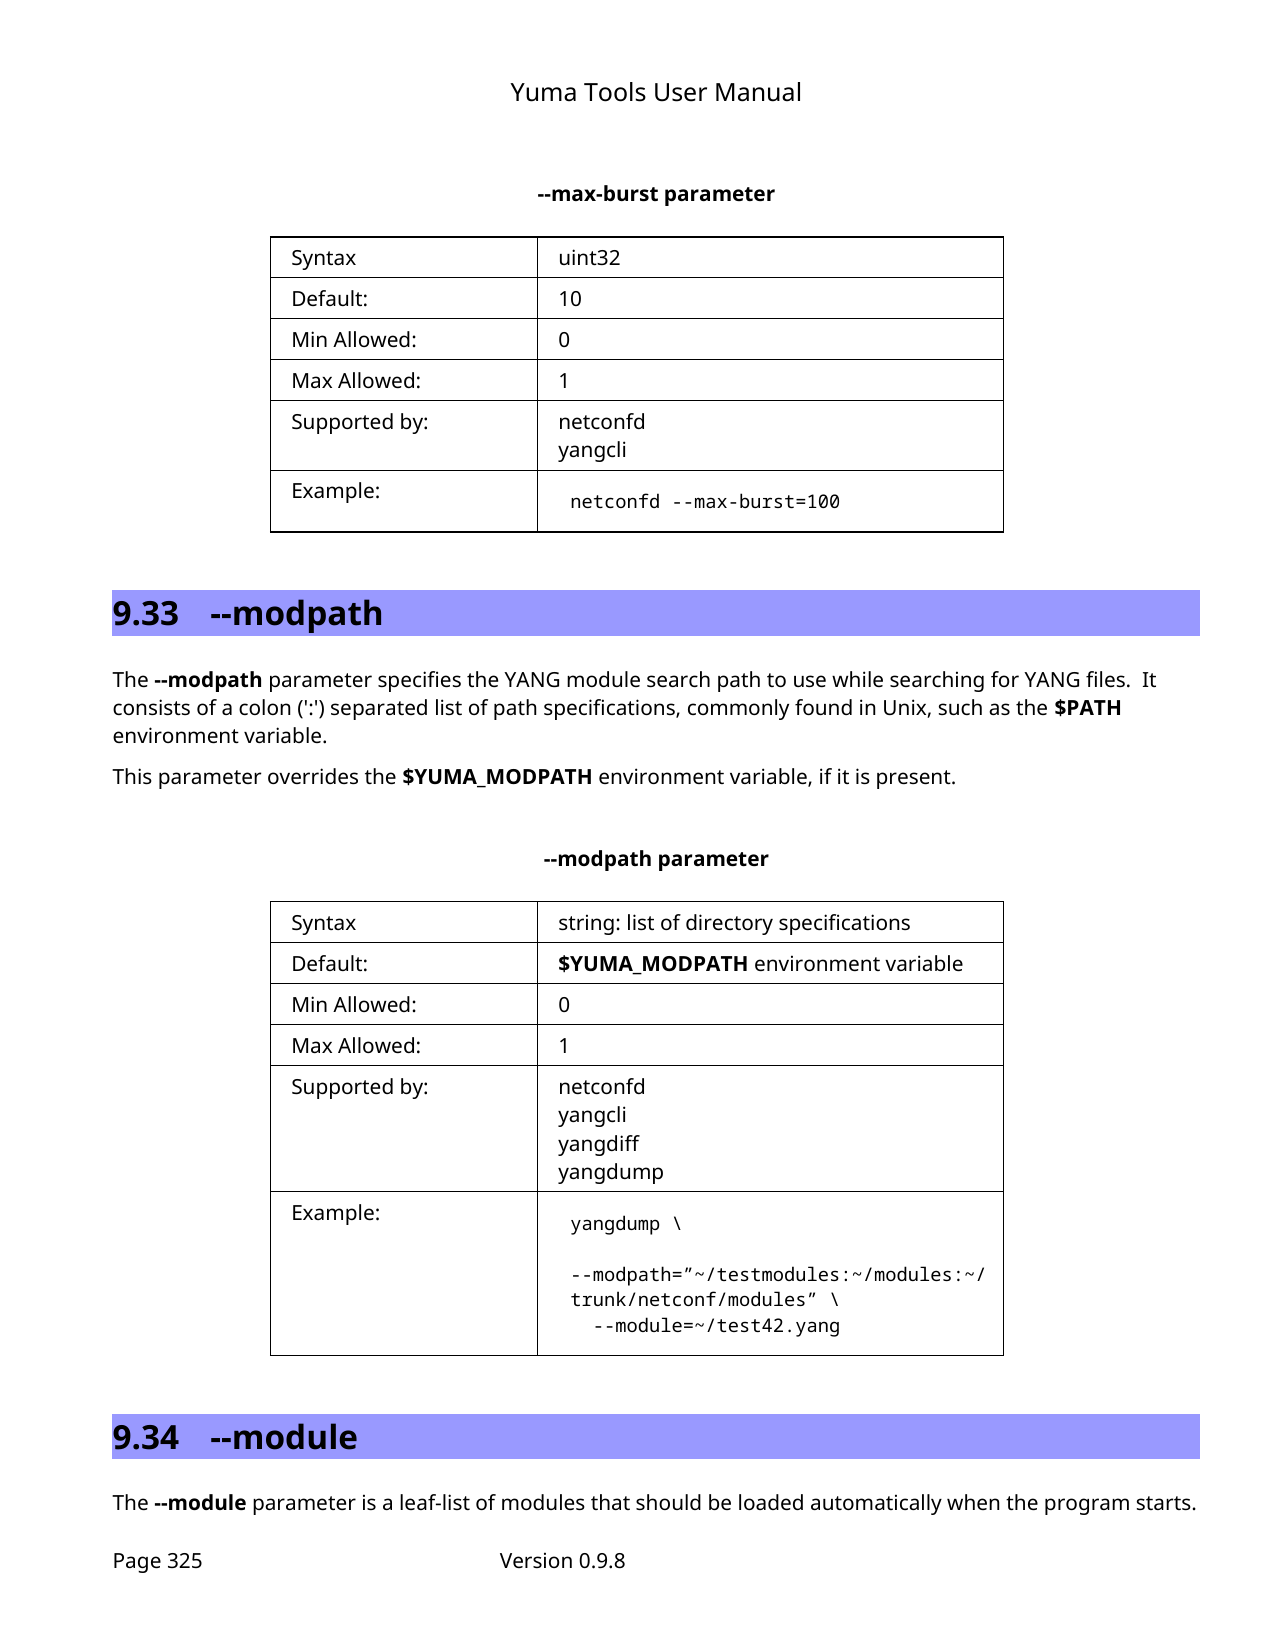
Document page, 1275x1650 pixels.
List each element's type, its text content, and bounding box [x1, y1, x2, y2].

text The --module parameter is a leaf-list of modules that should be loaded automatically when the program starts. [112, 1488, 1200, 1517]
table_cell Max Allowed: [271, 1025, 537, 1065]
table_cell Example: [271, 1192, 537, 1355]
table_cell 10 [538, 278, 1003, 318]
table_cell Min Allowed: [271, 984, 537, 1024]
table_cell yangdump \ --modpath=”~/testmodules:~/modules:~/trunk/netconf/modules” \ --module=~/test42.yang [538, 1192, 1003, 1355]
subtitle --modpath parameter [127, 844, 1185, 873]
table_cell Default: [271, 278, 537, 318]
table_cell Supported by: [271, 1066, 537, 1191]
table_cell Default: [271, 943, 537, 983]
table_cell 1 [538, 360, 1003, 400]
table_cell Max Allowed: [271, 360, 537, 400]
table_cell Example: [271, 471, 537, 531]
subtitle --module [112, 1414, 1200, 1459]
table_header string: list of directory specifications [538, 902, 1003, 942]
table_cell $YUMA_MODPATH environment variable [538, 943, 1003, 983]
subtitle --max-burst parameter [127, 179, 1185, 208]
table_cell 0 [538, 984, 1003, 1024]
subtitle --modpath [112, 590, 1200, 636]
table_cell netconfd yangcli [538, 401, 1003, 469]
text The --modpath parameter specifies the YANG module search path to use while searching for YANG files. It consists of a colon (':') separated list of path specifications, commonly found in Unix, such as the $PATH environment variable. [112, 665, 1200, 750]
text This parameter overrides the $YUMA_MODPATH environment variable, if it is present. [112, 762, 1200, 791]
table_cell Supported by: [271, 401, 537, 469]
table_cell 0 [538, 319, 1003, 359]
table_cell netconfd --max-burst=100 [538, 471, 1003, 531]
table_header Syntax [271, 902, 537, 942]
table_header uint32 [538, 238, 1003, 277]
table_cell netconfd yangcli yangdiff yangdump [538, 1066, 1003, 1191]
table_header Syntax [271, 238, 537, 277]
table_cell 1 [538, 1025, 1003, 1065]
table_cell Min Allowed: [271, 319, 537, 359]
